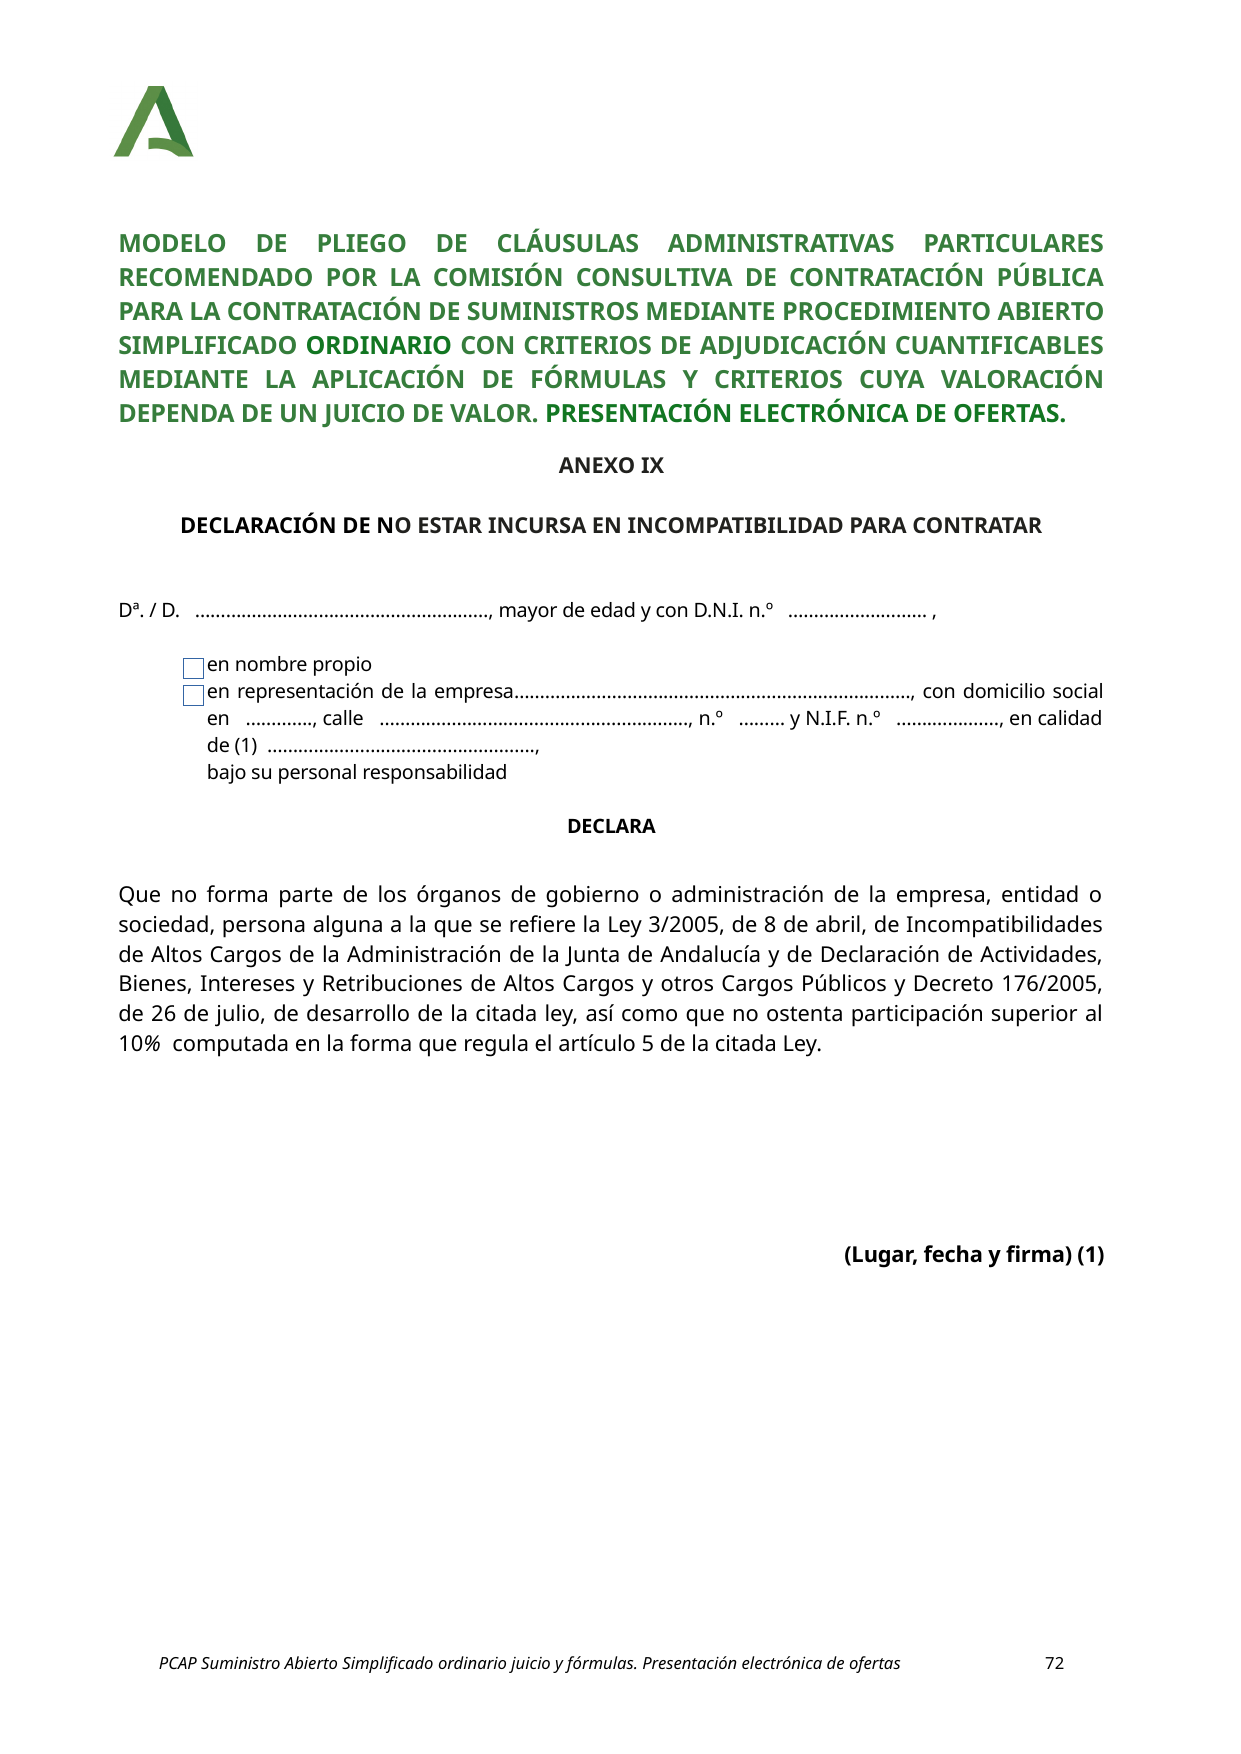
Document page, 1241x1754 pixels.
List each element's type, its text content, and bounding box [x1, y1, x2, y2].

text en nombre propio [207, 651, 1104, 678]
text Dª. / D. …………………………………………………, mayor de edad y con D.N.I. n.º ……………………… , [118, 597, 1104, 624]
picture [109, 81, 198, 161]
text DECLARA [118, 812, 1104, 839]
text en representación de la empresa…………..………………………………………………………, con domicilio social en …………., calle …………………………………………………..., n.º ……… y N.I.F. n.º …….…………., en calidad de (1) ……….…………….…………………….., [207, 678, 1104, 758]
subtitle MODELO DE PLIEGO DE CLÁUSULAS ADMINISTRATIVAS PARTICULARES RECOMENDADO POR LA COMISIÓN CONSULTIVA DE CONTRATACIÓN PÚBLICA PARA LA CONTRATACIÓN DE SUMINISTROS MEDIANTE PROCEDIMIENTO ABIERTO SIMPLIFICADO ORDINARIO CON CRITERIOS DE ADJUDICACIÓN CUANTIFICABLES MEDIANTE LA APLICACIÓN DE FÓRMULAS Y CRITERIOS CUYA VALORACIÓN DEPENDA DE UN JUICIO DE VALOR. PRESENTACIÓN ELECTRÓNICA DE OFERTAS. [118, 225, 1104, 429]
text DECLARACIÓN DE NO ESTAR INCURSA EN INCOMPATIBILIDAD PARA CONTRATAR [118, 510, 1104, 540]
text (Lugar, fecha y firma) (1) [118, 1239, 1104, 1269]
text ANEXO IX [118, 450, 1104, 480]
text Que no forma parte de los órganos de gobierno o administración de la empresa, entidad o sociedad, persona alguna a la que se refiere la Ley 3/2005, de 8 de abril, de Incompatibilidades de Altos Cargos de la Administración de la Junta de Andalucía y de Declaración de Actividades, Bienes, Intereses y Retribuciones de Altos Cargos y otros Cargos Públicos y Decreto 176/2005, de 26 de julio, de desarrollo de la citada ley, así como que no ostenta participación superior al 10% computada en la forma que regula el artículo 5 de la citada Ley. [118, 879, 1104, 1058]
text bajo su personal responsabilidad [207, 758, 1104, 786]
